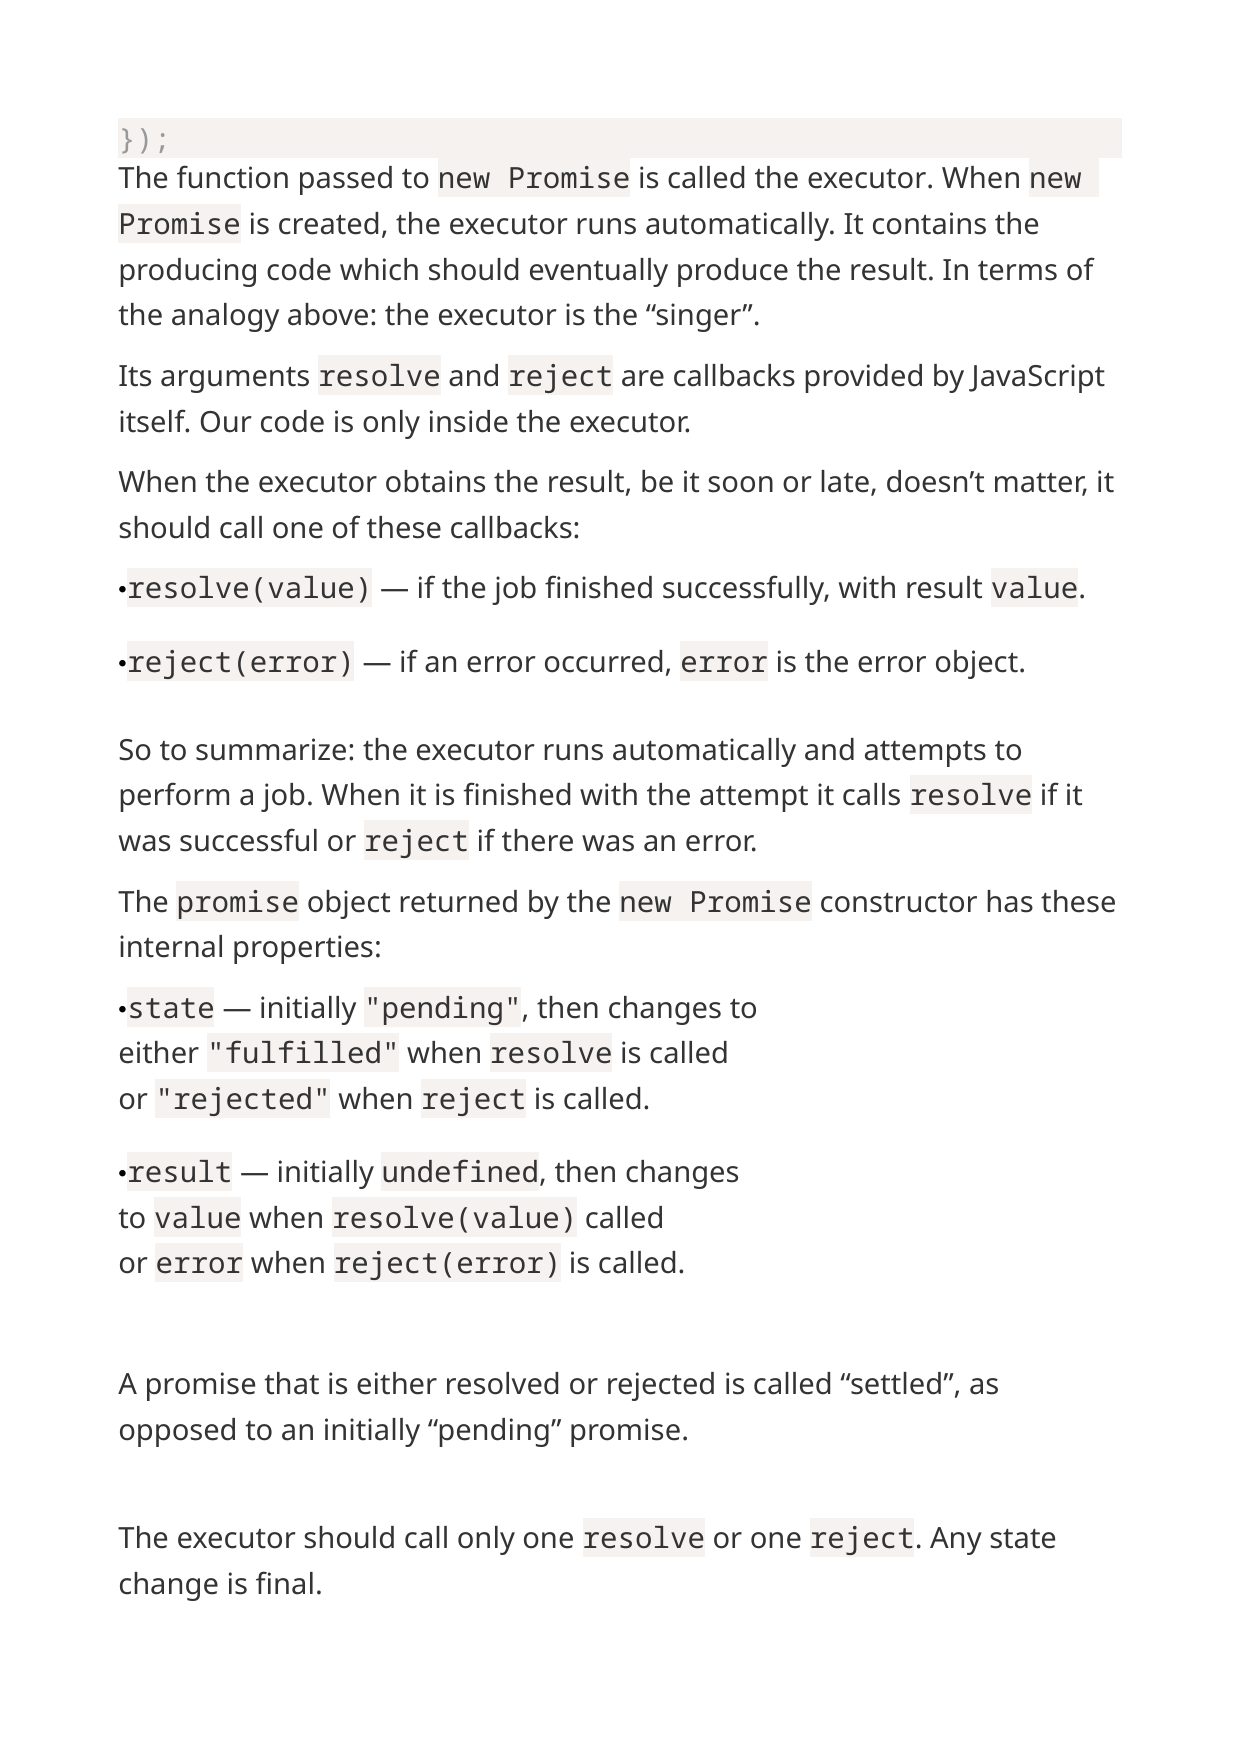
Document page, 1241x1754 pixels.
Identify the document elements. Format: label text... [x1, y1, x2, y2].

list state — initially "pending", then changes to either "fulfilled" when resolve is called or "rejected" when reject is called. [118, 987, 1122, 1118]
list result — initially undefined, then changes to value when resolve(value) called or error when reject(error) is called. [118, 1152, 1122, 1282]
text The executor should call only one resolve or one reject. Any state change is final. [118, 1517, 1122, 1603]
text The promise object returned by the new Promise constructor has these internal properties: [118, 881, 1122, 966]
text The function passed to new Promise is called the executor. When new Promise is created, the executor runs automatically. It contains the producing code which should eventually produce the result. In terms of the analogy above: the executor is the “singer”. [118, 158, 1122, 334]
list reject(error) — if an error occurred, error is the error object. [118, 641, 1122, 681]
text When the executor obtains the result, be it soon or late, doesn’t matter, it should call one of these callbacks: [118, 462, 1122, 547]
text }); [118, 118, 1122, 158]
text A promise that is either resolved or rejected is called “settled”, as opposed to an initially “pending” promise. [118, 1363, 1122, 1449]
text Its arguments resolve and reject are callbacks provided by JavaScript itself. Our code is only inside the executor. [118, 355, 1122, 441]
list resolve(value) — if the job finished successfully, with result value. [118, 568, 1122, 607]
text So to summarize: the executor runs automatically and attempts to perform a job. When it is finished with the attempt it calls resolve if it was successful or reject if there was an error. [118, 729, 1122, 860]
